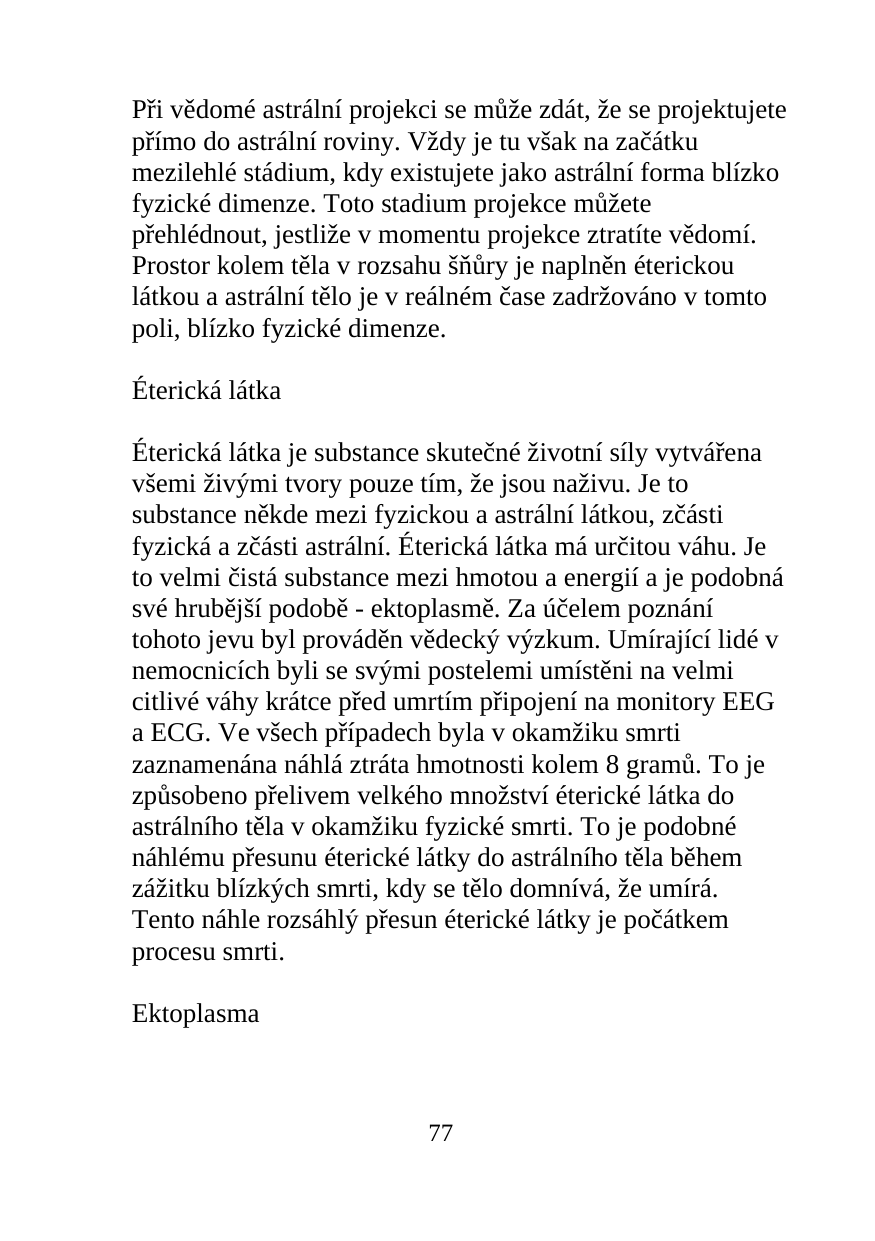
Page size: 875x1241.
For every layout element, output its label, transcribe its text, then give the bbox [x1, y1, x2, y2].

text Při vědomé astrální projekci se může zdát, že se projektujete přímo do astrální roviny. Vždy je tu však na začátku mezilehlé stádium, kdy existujete jako astrální forma blízko fyzické dimenze. Toto stadium projekce můžete přehlédnout, jestliže v momentu projekce ztratíte vědomí. Prostor kolem těla v rozsahu šňůry je naplněn éterickou látkou a astrální tělo je v reálném čase zadržováno v tomto poli, blízko fyzické dimenze. Éterická látka Éterická látka je substance skutečné životní síly vytvářena všemi živými tvory pouze tím, že jsou naživu. Je to substance někde mezi fyzickou a astrální látkou, zčásti fyzická a zčásti astrální. Éterická látka má určitou váhu. Je to velmi čistá substance mezi hmotou a energií a je podobná své hrubější podobě - ektoplasmě. Za účelem poznání tohoto jevu byl prováděn vědecký výzkum. Umírající lidé v nemocnicích byli se svými postelemi umístěni na velmi citlivé váhy krátce před umrtím připojení na monitory EEG a ECG. Ve všech případech byla v okamžiku smrti zaznamenána náhlá ztráta hmotnosti kolem 8 gramů. To je způsobeno přelivem velkého množství éterické látka do astrálního těla v okamžiku fyzické smrti. To je podobné náhlému přesunu éterické látky do astrálního těla během zážitku blízkých smrti, kdy se tělo domnívá, že umírá. Tento náhle rozsáhlý přesun éterické látky je počátkem procesu smrti. Ektoplasma [132, 94, 787, 1059]
